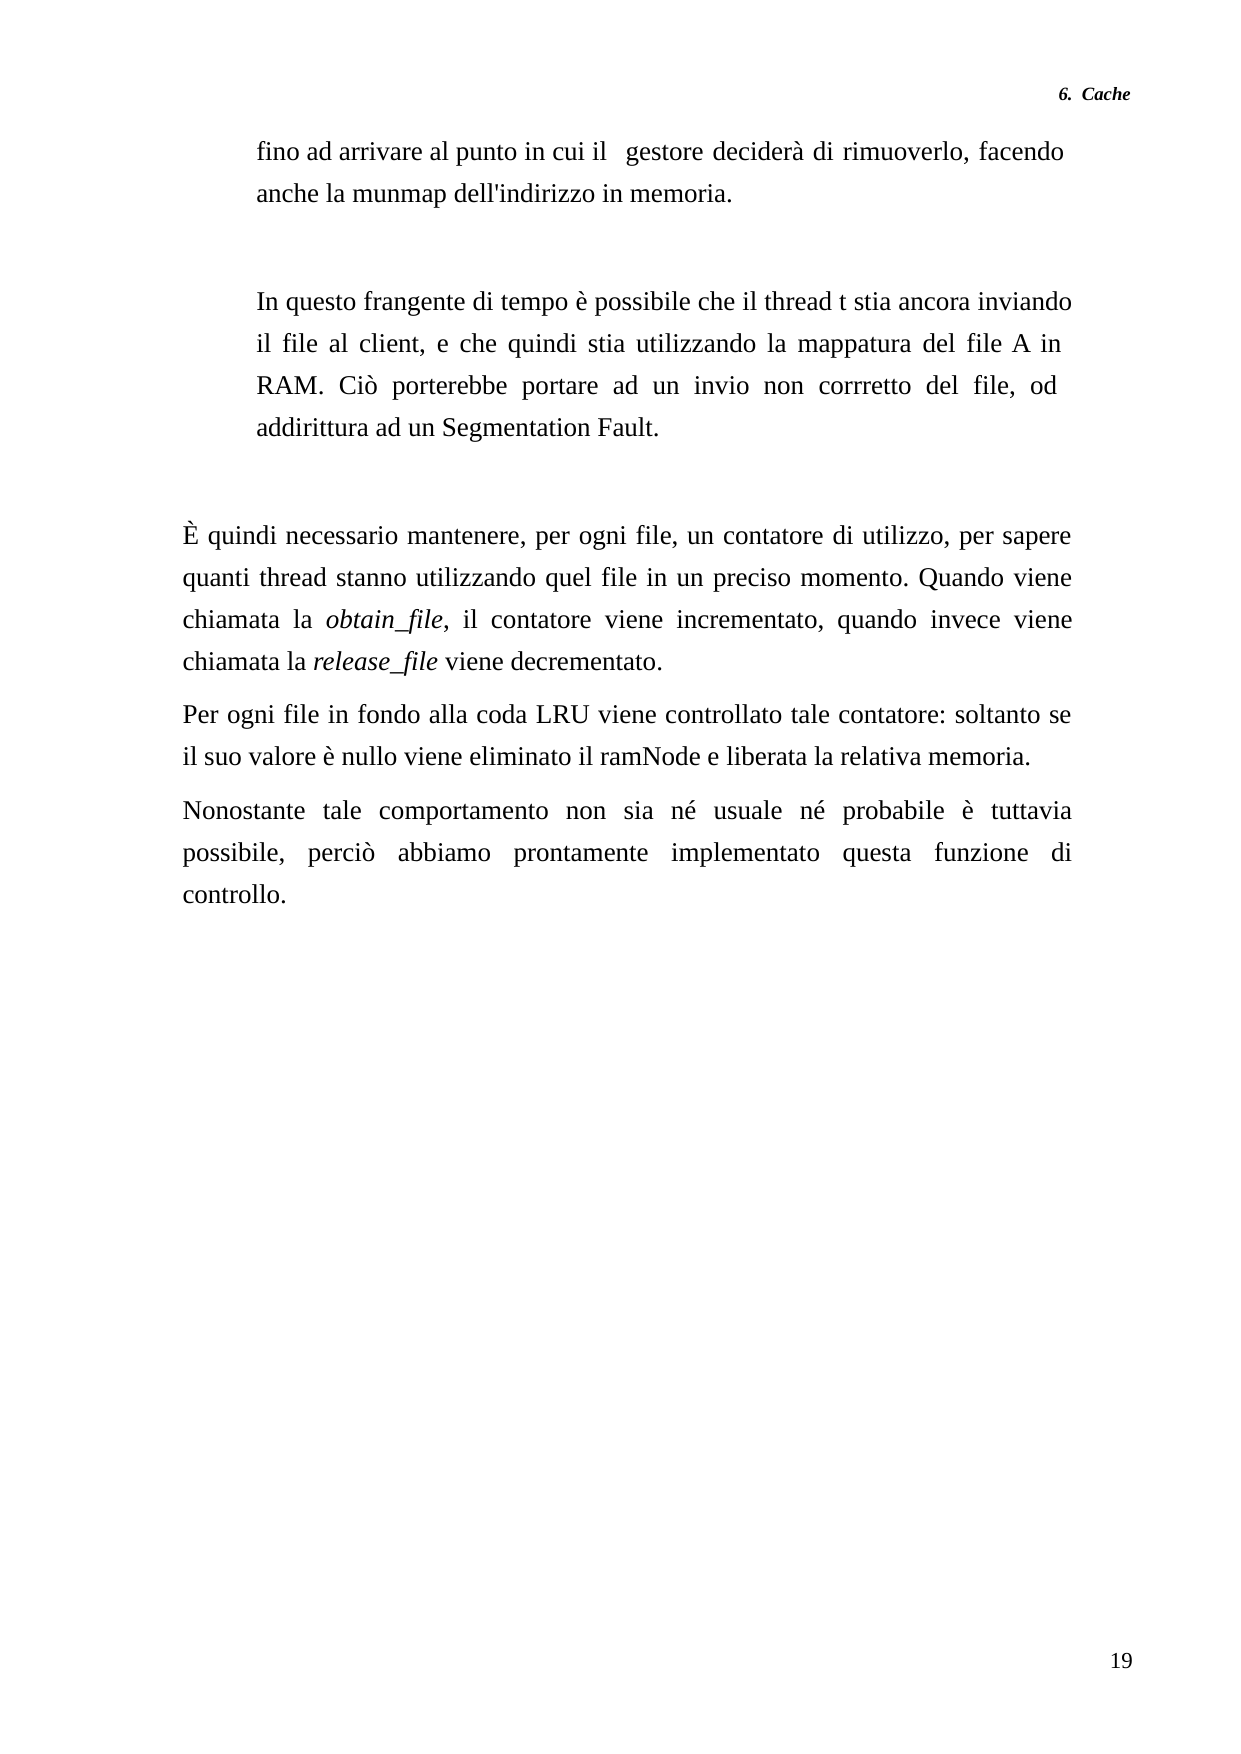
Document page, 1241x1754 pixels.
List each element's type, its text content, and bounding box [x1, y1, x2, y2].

text Nonostante tale comportamento non sia né usuale né probabile è tuttavia possibile, perciò abbiamo prontamente implementato questa funzione di controllo. [182, 794, 1073, 909]
text Per ogni file in fondo alla coda LRU viene controllato tale contatore: soltanto se il suo valore è nullo viene eliminato il ramNode e liberata la relativa memoria. [182, 698, 1073, 772]
text In questo frangente di tempo è possibile che il thread t stia ancora inviando il file al client, e che quindi stia utilizzando la mappatura del file A in RAM. Ciò porterebbe portare ad un invio non corrretto del file, od addirittura ad un Segmentation Fault. [182, 285, 1073, 442]
text fino ad arrivare al punto in cui il gestore deciderà di rimuoverlo, facendo anche la munmap dell'indirizzo in memoria. [182, 135, 1073, 208]
text È quindi necessario mantenere, per ogni file, un contatore di utilizzo, per sapere quanti thread stanno utilizzando quel file in un preciso momento. Quando viene chiamata la obtain_file, il contatore viene incrementato, quando invece viene chiamata la release_file viene decrementato. [182, 519, 1073, 676]
